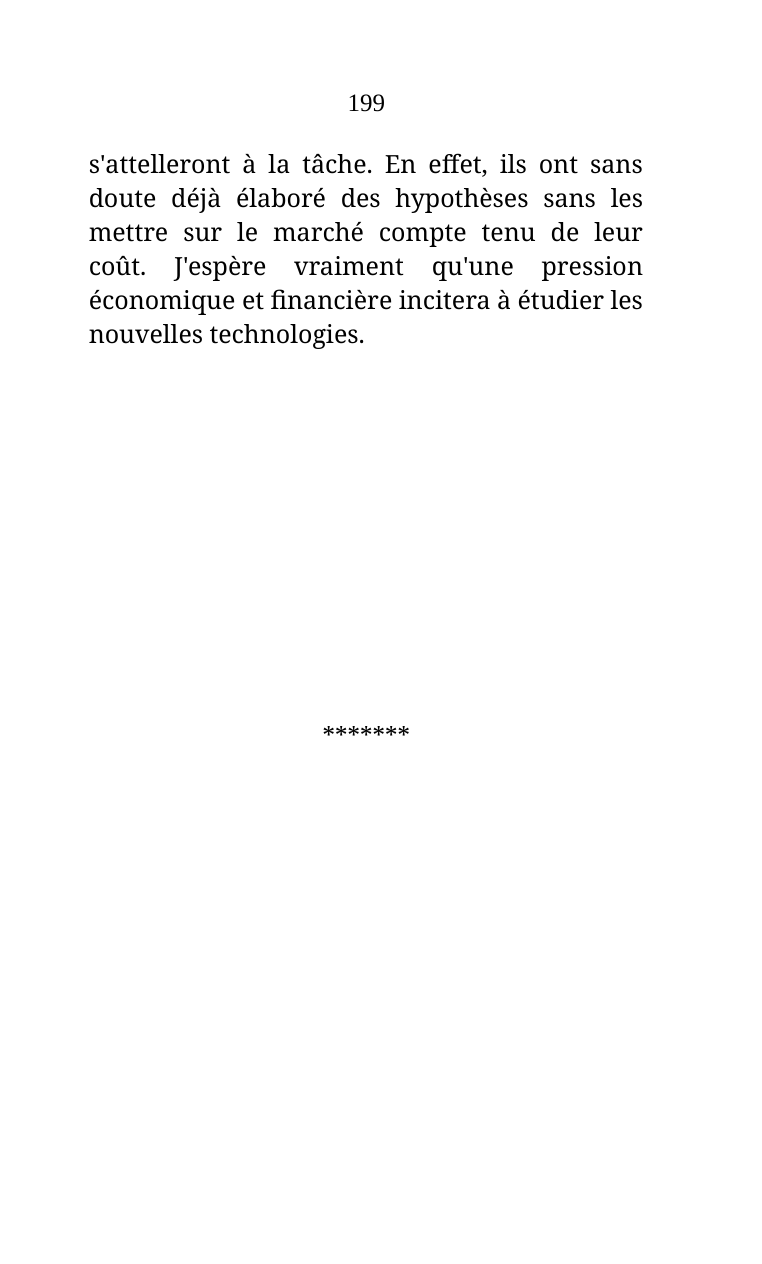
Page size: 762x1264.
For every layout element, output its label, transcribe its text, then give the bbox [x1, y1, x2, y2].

text s'attelleront à la tâche. En effet, ils ont sans doute déjà élaboré des hypothèses sans les mettre sur le marché compte tenu de leur coût. J'espère vraiment qu'une pression économique et financière incitera à étudier les nouvelles technologies. [88, 147, 644, 351]
text ******* [88, 695, 644, 752]
